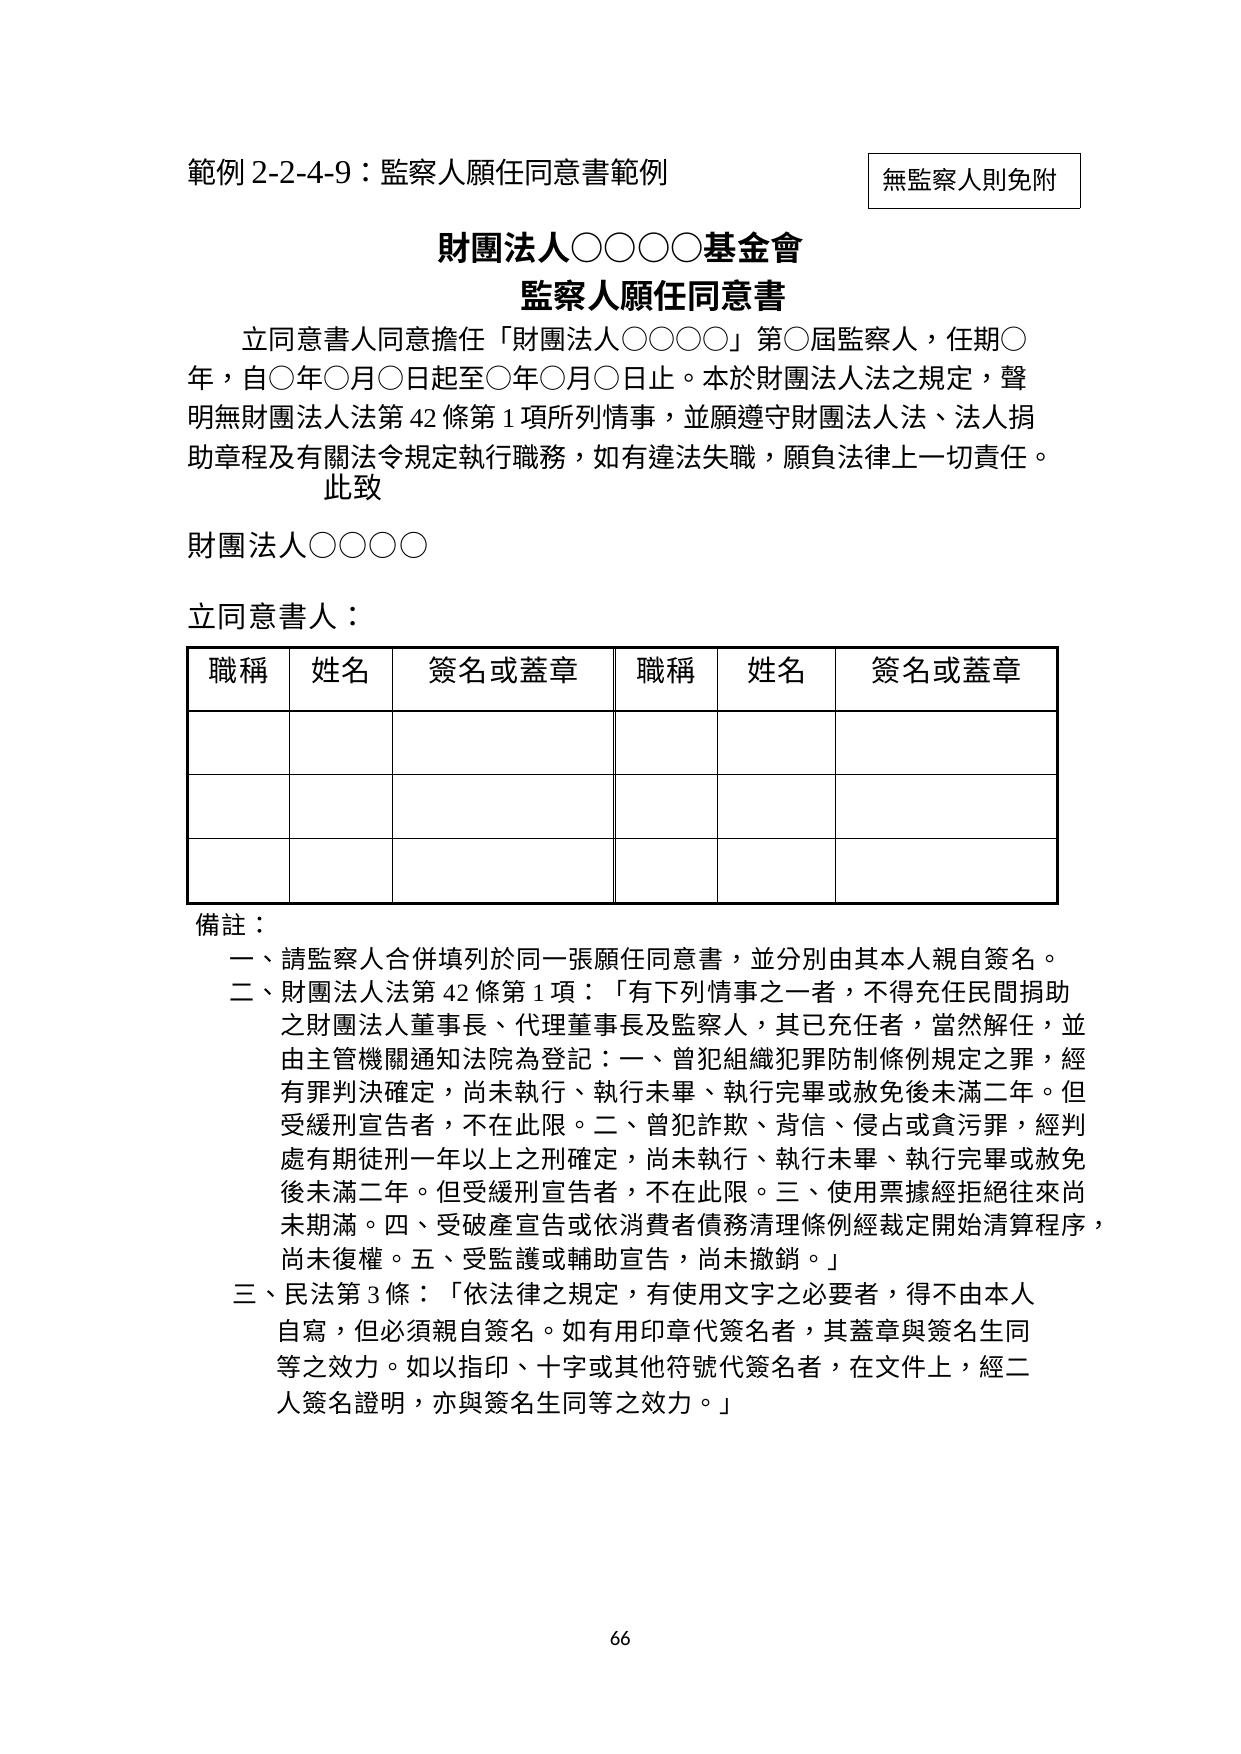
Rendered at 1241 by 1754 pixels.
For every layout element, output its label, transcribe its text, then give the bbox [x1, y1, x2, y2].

text 二、財團法人法第42條第1項：「有下列情事之一者，不得充任民間捐助之財團法人董事長、代理董事長及監察人，其已充任者，當然解任，並由主管機關通知法院為登記：一、曾犯組織犯罪防制條例規定之罪，經有罪判決確定，尚未執行、執行未畢、執行完畢或赦免後未滿二年。但受緩刑宣告者，不在此限。二、曾犯詐欺、背信、侵占或貪污罪，經判處有期徒刑一年以上之刑確定，尚未執行、執行未畢、執行完畢或赦免後未滿二年。但受緩刑宣告者，不在此限。三、使用票據經拒絕往來尚未期滿。四、受破產宣告或依消費者債務清理條例經裁定開始清算程序，尚未復權。五、受監護或輔助宣告，尚未撤銷。」 [229, 975, 1088, 1275]
table_header 簽名或蓋章 [836, 649, 1056, 710]
table_cell [836, 839, 1056, 902]
text 立同意書人同意擔任「財團法人○○○○」第○屆監察人，任期○年，自○年○月○日起至○年○月○日止。本於財團法人法之規定，聲明無財團法人法第42條第1項所列情事，並願遵守財團法人法、法人捐助章程及有關法令規定執行職務，如有違法失職，願負法律上一切責任。 [187, 318, 1053, 475]
text 此致 [187, 475, 1053, 504]
text 三、民法第3條：「依法律之規定，有使用文字之必要者，得不由本人自寫，但必須親自簽名。如有用印章代簽名者，其蓋章與簽名生同等之效力。如以指印、十字或其他符號代簽名者，在文件上，經二人簽名證明，亦與簽名生同等之效力。」 [232, 1275, 1053, 1420]
table_header 姓名 [290, 649, 392, 710]
table_cell [616, 839, 717, 902]
table_cell [290, 775, 392, 838]
table_cell [290, 839, 392, 902]
table_cell [393, 839, 613, 902]
table_cell [718, 775, 835, 838]
table_header 職稱 [189, 649, 289, 710]
table_header 姓名 [718, 649, 835, 710]
table_cell [718, 839, 835, 902]
table_cell [718, 712, 835, 774]
text 一、請監察人合併填列於同一張願任同意書，並分別由其本人親自簽名。 [229, 941, 1088, 975]
text 監察人願任同意書 [187, 270, 1053, 318]
table_header 簽名或蓋章 [393, 649, 613, 710]
table_cell [616, 775, 717, 838]
table_cell [189, 839, 289, 902]
table_cell [393, 712, 613, 774]
table_cell [290, 712, 392, 774]
table_cell [616, 712, 717, 774]
text 立同意書人： [187, 604, 1053, 633]
text 無監察人則免附 [883, 160, 1065, 196]
text 財團法人○○○○基金會 [187, 221, 1053, 270]
table_cell [836, 712, 1056, 774]
table_cell [393, 775, 613, 838]
text 財團法人○○○○ [187, 533, 1053, 562]
table_cell [189, 775, 289, 838]
table_cell [836, 775, 1056, 838]
table_header 職稱 [616, 649, 717, 710]
subtitle 範例2-2-4-9：監察人願任同意書範例 [187, 150, 1053, 192]
table_cell [189, 712, 289, 774]
text 備註： [187, 905, 1014, 941]
